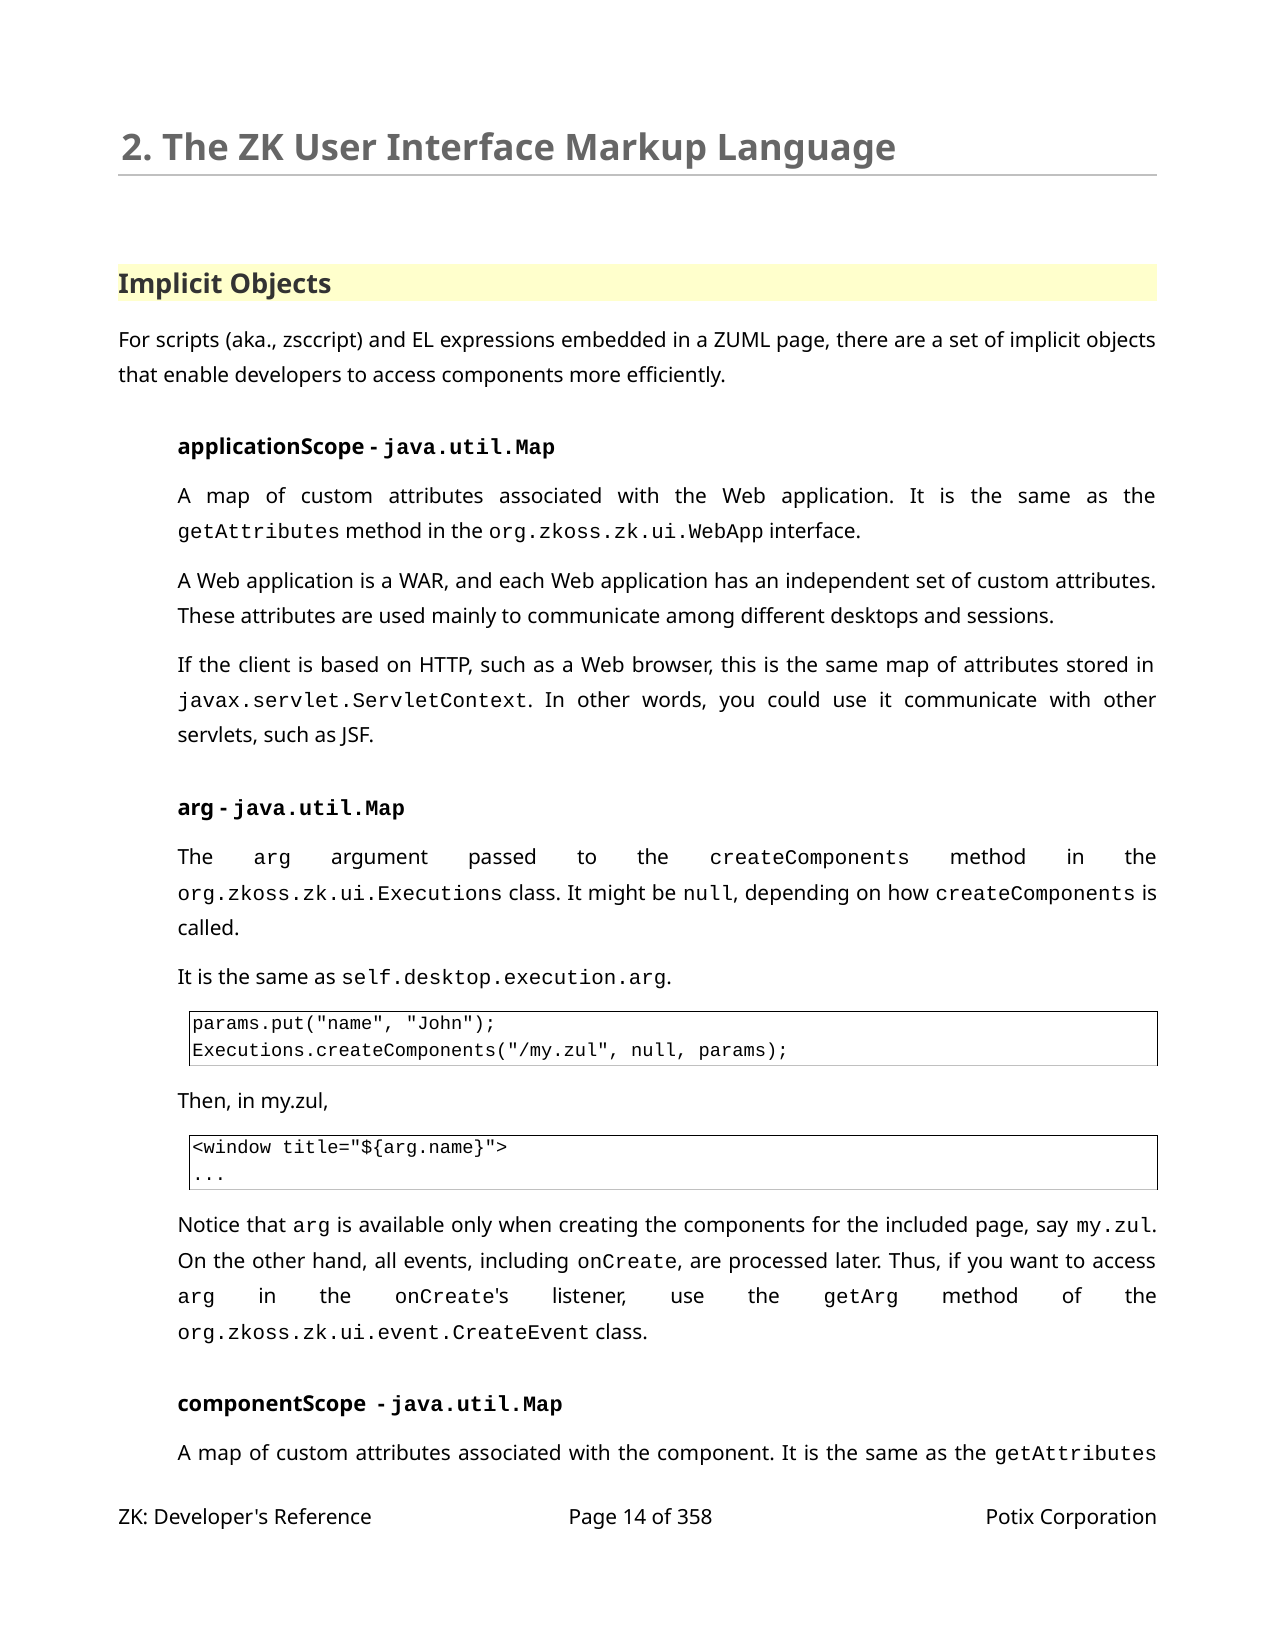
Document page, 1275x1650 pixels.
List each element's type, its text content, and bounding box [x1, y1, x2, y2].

text For scripts (aka., zsccript) and EL expressions embedded in a ZUML page, there are a set of implicit objects that enable developers to access components more efficiently. [118, 325, 1157, 388]
text If the client is based on HTTP, such as a Web browser, this is the same map of attributes stored in javax.servlet.ServletContext. In other words, you could use it communicate with other servlets, such as JSF. [177, 650, 1157, 749]
text The arg argument passed to the createComponents method in the org.zkoss.zk.ui.Executions class. It might be null, depending on how createComponents is called. [177, 842, 1157, 941]
text A map of custom attributes associated with the component. It is the same as the getAttributes [177, 1438, 1157, 1467]
subtitle 2. The ZK User Interface Markup Language [118, 118, 1157, 174]
subtitle componentScope - java.util.Map [177, 1388, 1157, 1418]
text A map of custom attributes associated with the Web application. It is the same as the getAttributes method in the org.zkoss.zk.ui.WebApp interface. [177, 481, 1157, 545]
text <window title="${arg.name}"> [190, 1136, 1157, 1159]
text Then, in my.zul, [177, 1086, 1157, 1114]
text A Web application is a WAR, and each Web application has an independent set of custom attributes. These attributes are used mainly to communicate among different desktops and sessions. [177, 566, 1157, 629]
text Executions.createComponents("/my.zul", null, params); [190, 1038, 1157, 1065]
text It is the same as self.desktop.execution.arg. [177, 962, 1157, 991]
subtitle arg - java.util.Map [177, 791, 1157, 821]
text Notice that arg is available only when creating the components for the included page, say my.zul. On the other hand, all events, including onCreate, are processed later. Thus, if you want to access arg in the onCreate's listener, use the getArg method of the org.zkoss.zk.ui.event.CreateEvent class. [177, 1210, 1157, 1345]
subtitle applicationScope - java.util.Map [177, 431, 1157, 461]
text params.put("name", "John"); [190, 1012, 1157, 1035]
text ... [190, 1162, 1157, 1189]
subtitle Implicit Objects [118, 264, 1157, 301]
